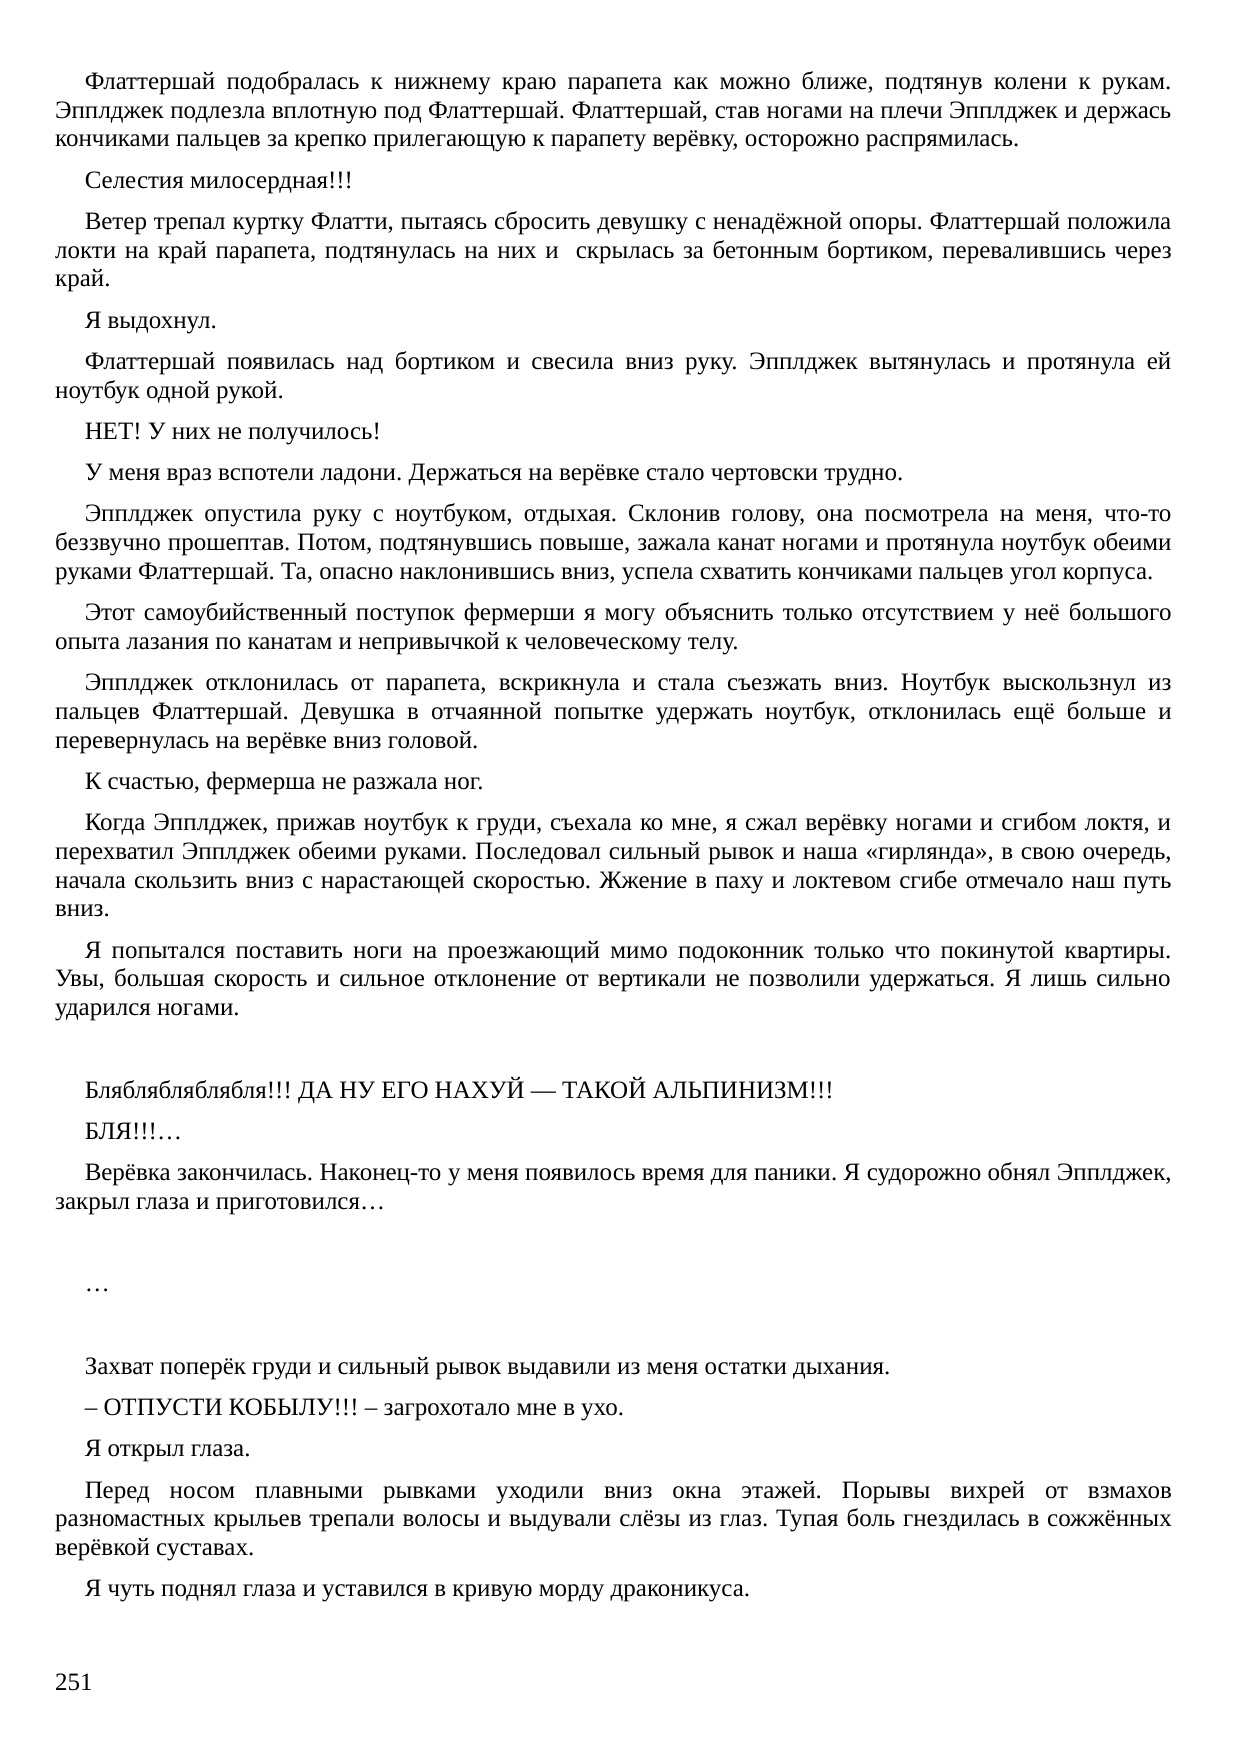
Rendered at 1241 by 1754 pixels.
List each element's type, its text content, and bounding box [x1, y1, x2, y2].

text Я открыл глаза. [55, 1433, 1173, 1462]
text Эпплджек опустила руку с ноутбуком, отдыхая. Склонив голову, она посмотрела на меня, что-то беззвучно прошептав. Потом, подтянувшись повыше, зажала канат ногами и протянула ноутбук обеими руками Флаттершай. Та, опасно наклонившись вниз, успела схватить кончиками пальцев угол корпуса. [55, 498, 1173, 585]
text Когда Эпплджек, прижав ноутбук к груди, съехала ко мне, я сжал верёвку ногами и сгибом локтя, и перехватил Эпплджек обеими руками. Последовал сильный рывок и наша «гирлянда», в свою очередь, начала скользить вниз с нарастающей скоростью. Жжение в паху и локтевом сгибе отмечало наш путь вниз. [55, 807, 1173, 922]
text БЛЯ!!!… [55, 1116, 1173, 1145]
text Флаттершай появилась над бортиком и свесила вниз руку. Эпплджек вытянулась и протянула ей ноутбук одной рукой. [55, 346, 1173, 403]
text … [55, 1268, 1173, 1297]
text Захват поперёк груди и сильный рывок выдавили из меня остатки дыхания. [55, 1351, 1173, 1380]
text Бляблябляблябля!!! ДА НУ ЕГО НАХУЙ — ТАКОЙ АЛЬПИНИЗМ!!! [55, 1075, 1173, 1103]
text К счастью, фермерша не разжала ног. [55, 766, 1173, 795]
text – ОТПУСТИ КОБЫЛУ!!! – загрохотало мне в ухо. [55, 1392, 1173, 1421]
text Эпплджек отклонилась от парапета, вскрикнула и стала съезжать вниз. Ноутбук выскользнул из пальцев Флаттершай. Девушка в отчаянной попытке удержать ноутбук, отклонилась ещё больше и перевернулась на верёвке вниз головой. [55, 667, 1173, 753]
text Ветер трепал куртку Флатти, пытаясь сбросить девушку с ненадёжной опоры. Флаттершай положила локти на край парапета, подтянулась на них и скрылась за бетонным бортиком, перевалившись через край. [55, 206, 1173, 292]
text Я чуть поднял глаза и уставился в кривую морду драконикуса. [55, 1573, 1173, 1602]
text Флаттершай подобралась к нижнему краю парапета как можно ближе, подтянув колени к рукам. Эпплджек подлезла вплотную под Флаттершай. Флаттершай, став ногами на плечи Эпплджек и держась кончиками пальцев за крепко прилегающую к парапету верёвку, осторожно распрямилась. [55, 66, 1173, 152]
text Я выдохнул. [55, 305, 1173, 333]
text Я попытался поставить ноги на проезжающий мимо подоконник только что покинутой квартиры. Увы, большая скорость и сильное отклонение от вертикали не позволили удержаться. Я лишь сильно ударился ногами. [55, 935, 1173, 1021]
text Этот самоубийственный поступок фермерши я могу объяснить только отсутствием у неё большого опыта лазания по канатам и непривычкой к человеческому телу. [55, 597, 1173, 655]
text Верёвка закончилась. Наконец-то у меня появилось время для паники. Я судорожно обнял Эпплджек, закрыл глаза и приготовился… [55, 1157, 1173, 1215]
text Селестия милосердная!!! [55, 165, 1173, 193]
text У меня враз вспотели ладони. Держаться на верёвке стало чертовски трудно. [55, 457, 1173, 486]
text НЕТ! У них не получилось! [55, 416, 1173, 445]
text Перед носом плавными рывками уходили вниз окна этажей. Порывы вихрей от взмахов разномастных крыльев трепали волосы и выдували слёзы из глаз. Тупая боль гнездилась в сожжённых верёвкой суставах. [55, 1475, 1173, 1561]
